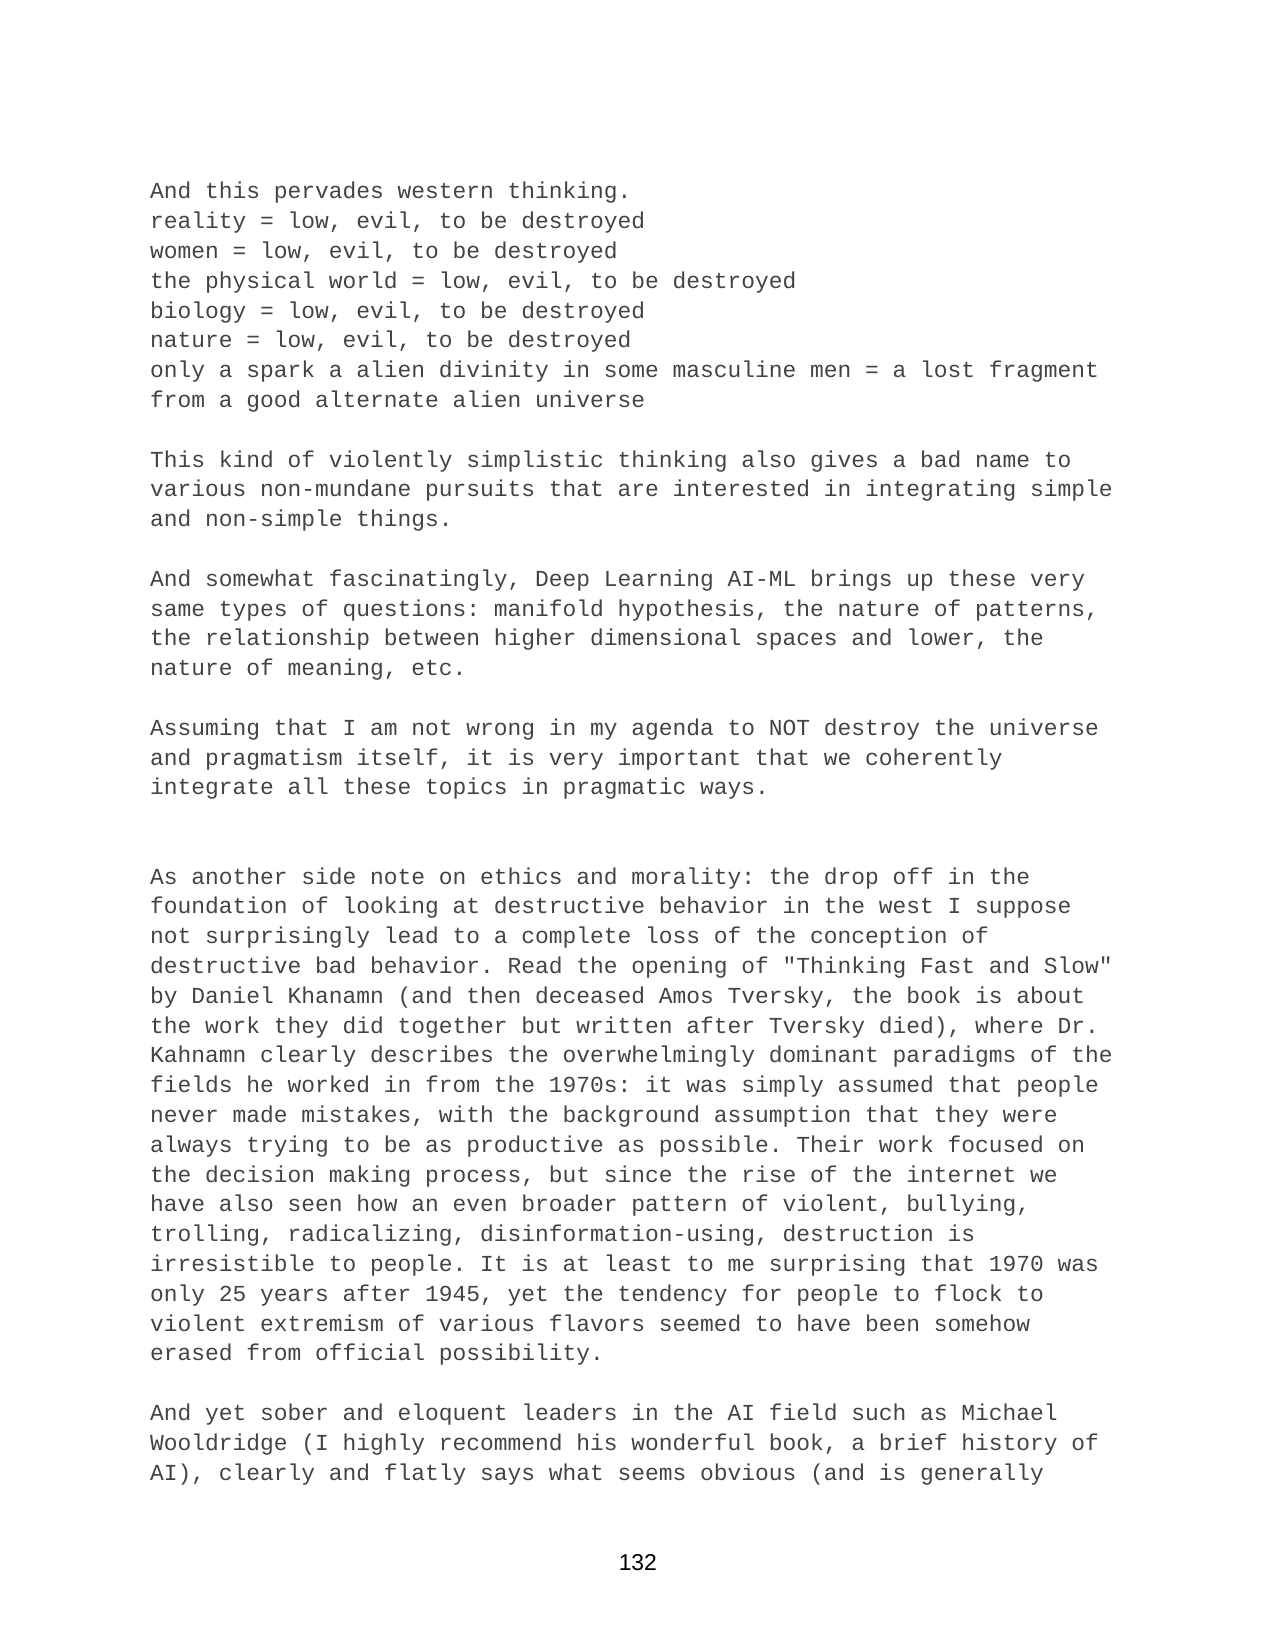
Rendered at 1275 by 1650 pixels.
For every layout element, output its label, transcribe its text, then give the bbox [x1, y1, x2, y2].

text And this pervades western thinking. [150, 180, 1125, 206]
text nature = low, evil, to be destroyed [150, 329, 1125, 355]
text reality = low, evil, to be destroyed [150, 209, 1125, 236]
text only a spark a alien divinity in some masculine men = a lost fragment from a good alternate alien universe [150, 358, 1125, 414]
text This kind of violently simplistic thinking also gives a bad name to various non-mundane pursuits that are interested in integrating simple and non-simple things. [150, 448, 1125, 533]
text the physical world = low, evil, to be destroyed [150, 269, 1125, 295]
text And somewhat fascinatingly, Deep Learning AI-ML brings up these very same types of questions: manifold hypothesis, the nature of patterns, the relationship between higher dimensional spaces and lower, the nature of meaning, etc. [150, 567, 1125, 682]
text Assuming that I am not wrong in my agenda to NOT destroy the universe and pragmatism itself, it is very important that we coherently integrate all these topics in pragmatic ways. [150, 716, 1125, 802]
text And yet sober and eloquent leaders in the AI field such as Michael Wooldridge (I highly recommend his wonderful book, a brief history of AI), clearly and flatly says what seems obvious (and is generally [150, 1401, 1125, 1487]
text women = low, evil, to be destroyed [150, 239, 1125, 265]
text As another side note on ethics and morality: the drop off in the foundation of looking at destructive behavior in the west I suppose not surprisingly lead to a complete loss of the conception of destructive bad behavior. Read the opening of "Thinking Fast and Slow" by Daniel Khanamn (and then deceased Amos Tversky, the book is about the work they did together but written after Tversky died), where Dr. Kahnamn clearly describes the overwhelmingly dominant paradigms of the fields he worked in from the 1970s: it was simply assumed that people never made mistakes, with the background assumption that they were always trying to be as productive as possible. Their work focused on the decision making process, but since the rise of the internet we have also seen how an even broader pattern of violent, bullying, trolling, radicalizing, disinformation-using, destruction is irresistible to people. It is at least to me surprising that 1970 was only 25 years after 1945, yet the tendency for people to flock to violent extremism of various flavors seemed to have been somehow erased from official possibility. [150, 865, 1125, 1368]
text biology = low, evil, to be destroyed [150, 299, 1125, 325]
